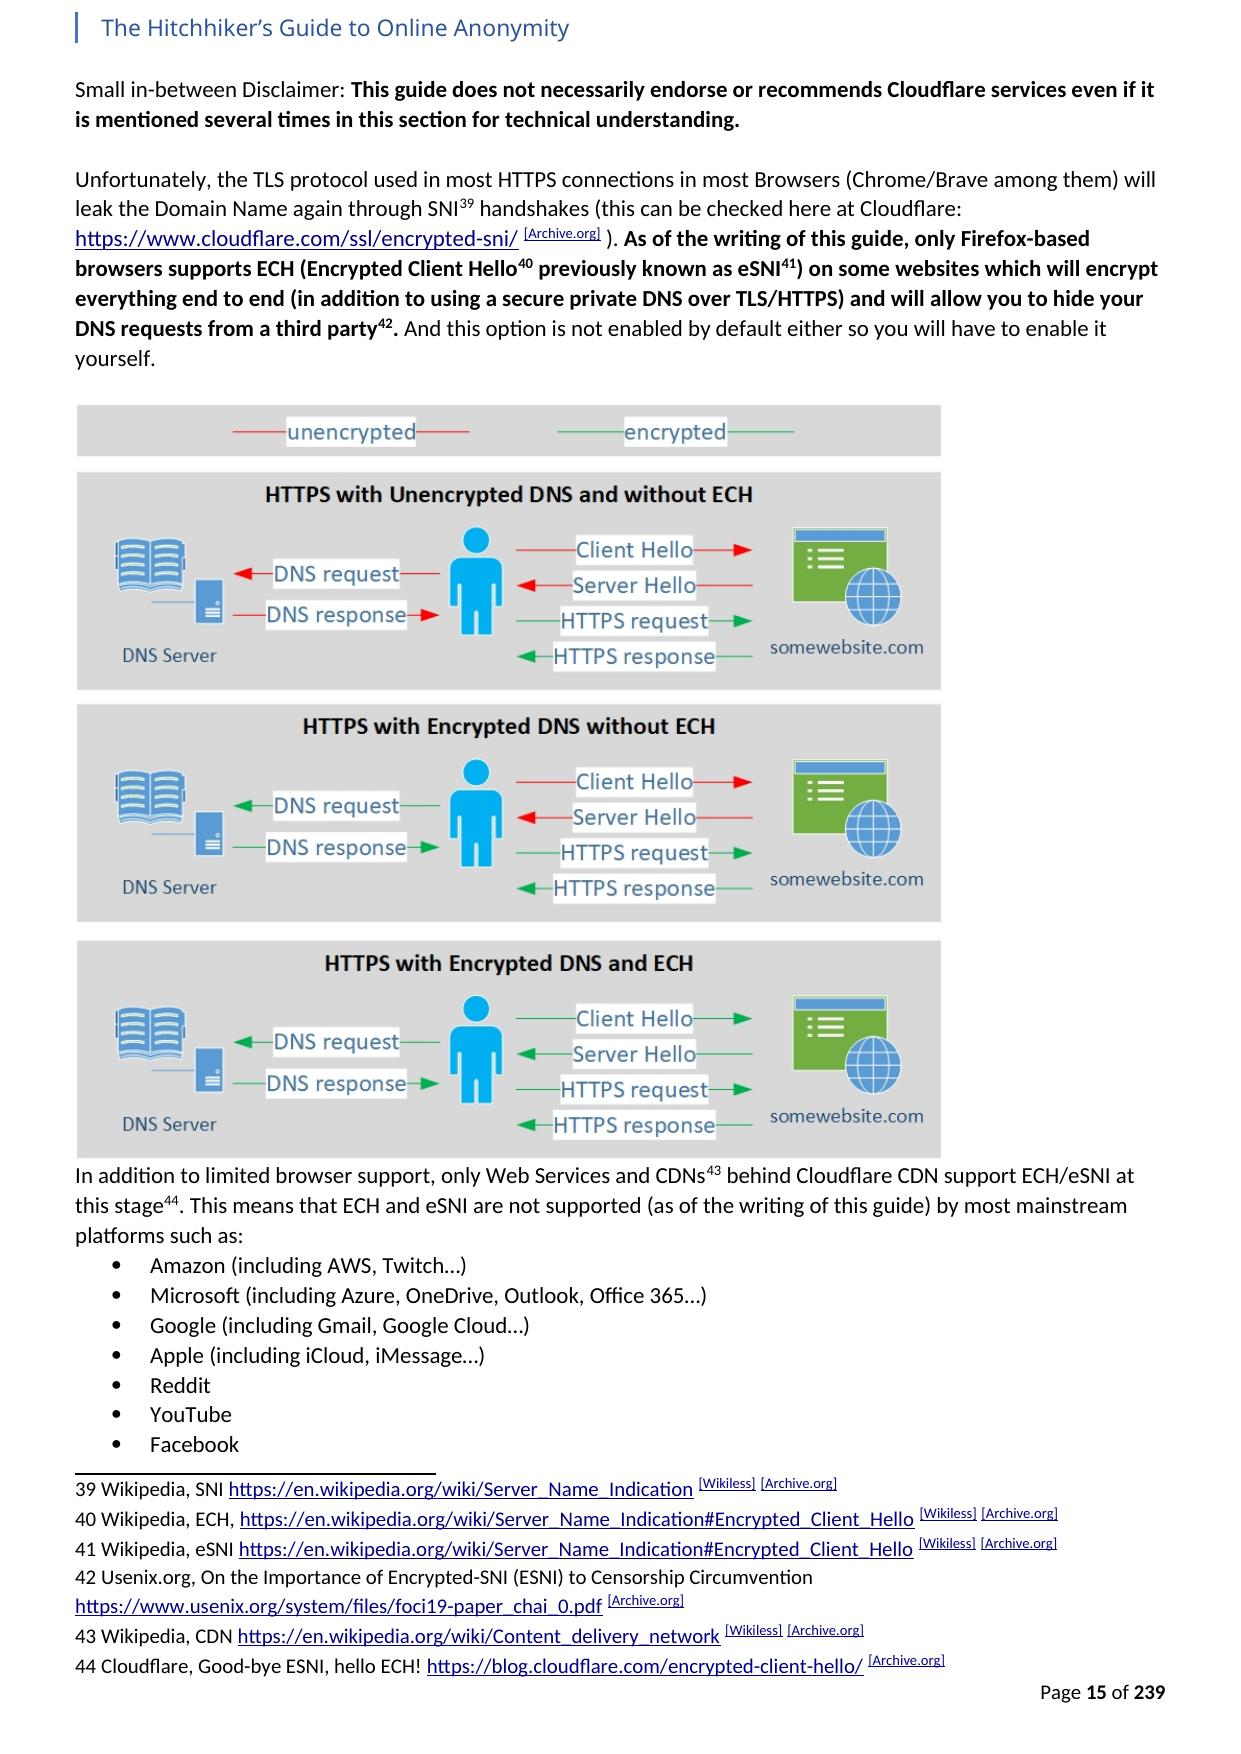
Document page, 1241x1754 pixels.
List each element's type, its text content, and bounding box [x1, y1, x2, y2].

list Apple (including iCloud, iMessage…) [112, 1341, 1165, 1369]
text Wikipedia, CDN https://en.wikipedia.org/wiki/Content_delivery_network [Wikiless] [Archive.org] [75, 1621, 1165, 1649]
text Unfortunately, the TLS protocol used in most HTTPS connections in most Browsers (Chrome/Brave among them) will leak the Domain Name again through SNI handshakes (this can be checked here at Cloudflare: https://www.cloudflare.com/ssl/encrypted-sni/ [Archive.org] ). As of the writing of this guide, only Firefox-based browsers supports ECH (Encrypted Client Hello previously known as eSNI) on some websites which will encrypt everything end to end (in addition to using a secure private DNS over TLS/HTTPS) and will allow you to hide your DNS requests from a third party. And this option is not enabled by default either so you will have to enable it yourself. [75, 165, 1165, 372]
text Wikipedia, eSNI https://en.wikipedia.org/wiki/Server_Name_Indication#Encrypted_Client_Hello [Wikiless] [Archive.org] [75, 1534, 1165, 1562]
list YouTube [112, 1401, 1165, 1429]
text Wikipedia, SNI https://en.wikipedia.org/wiki/Server_Name_Indication [Wikiless] [Archive.org] [75, 1474, 1165, 1502]
list Reddit [112, 1371, 1165, 1399]
list Microsoft (including Azure, OneDrive, Outlook, Office 365…) [112, 1281, 1165, 1309]
text Small in-between Disclaimer: This guide does not necessarily endorse or recommends Cloudflare services even if it is mentioned several times in this section for technical understanding. [75, 75, 1165, 133]
text Cloudflare, Good-bye ESNI, hello ECH! https://blog.cloudflare.com/encrypted-client-hello/ [Archive.org] [75, 1651, 1165, 1679]
list Google (including Gmail, Google Cloud…) [112, 1311, 1165, 1339]
picture [75, 403, 943, 1160]
list Amazon (including AWS, Twitch…) [112, 1251, 1165, 1279]
text In addition to limited browser support, only Web Services and CDNs behind Cloudflare CDN support ECH/eSNI at this stage. This means that ECH and eSNI are not supported (as of the writing of this guide) by most mainstream platforms such as: [75, 1161, 1165, 1249]
text Usenix.org, On the Importance of Encrypted-SNI (ESNI) to Censorship Circumvention https://www.usenix.org/system/files/foci19-paper_chai_0.pdf [Archive.org] [75, 1564, 1165, 1619]
text Wikipedia, ECH, https://en.wikipedia.org/wiki/Server_Name_Indication#Encrypted_Client_Hello [Wikiless] [Archive.org] [75, 1504, 1165, 1532]
list Facebook [112, 1431, 1165, 1458]
